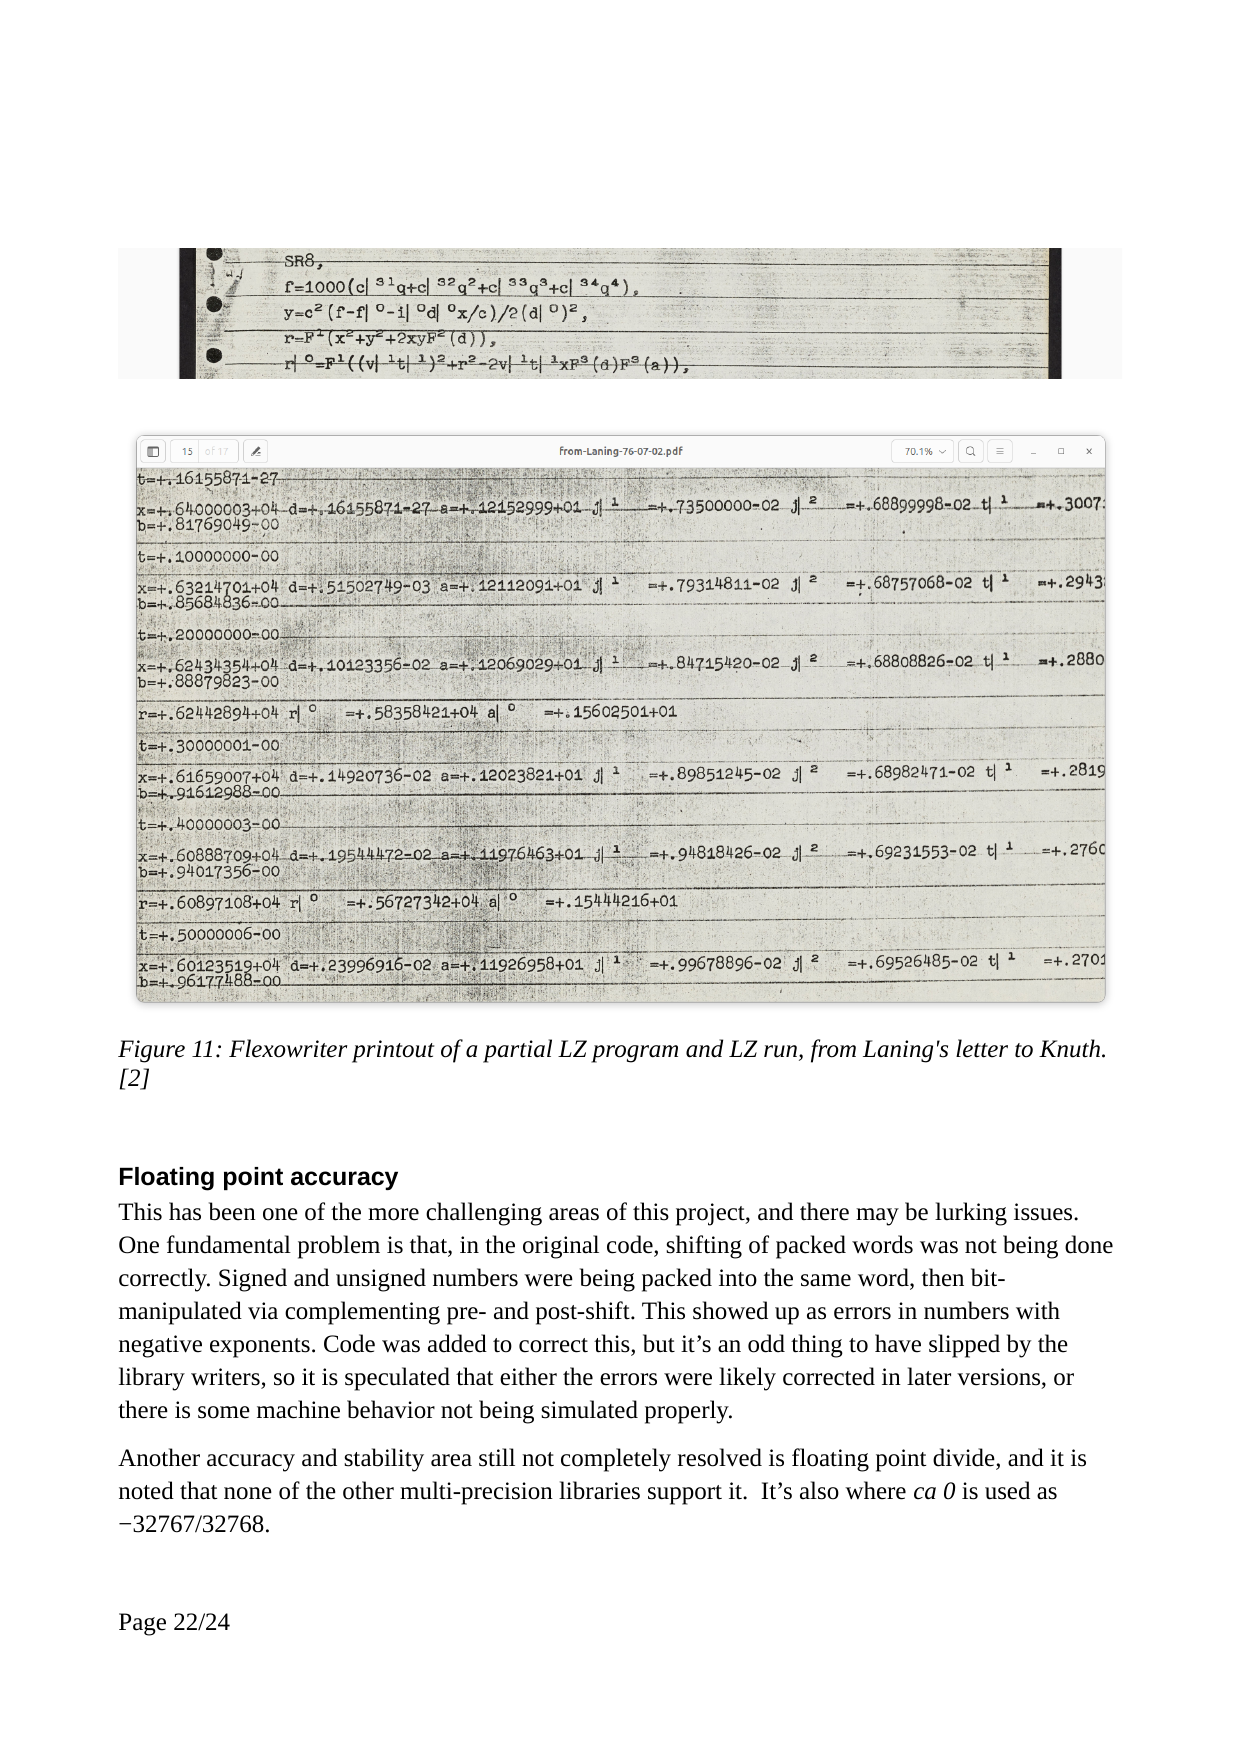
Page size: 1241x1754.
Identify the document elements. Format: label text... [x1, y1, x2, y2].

subtitle Floating point accuracy [118, 1162, 1122, 1191]
text Figure 11: Flexowriter printout of a partial LZ program and LZ run, from Laning's letter to Knuth. [2] [118, 1022, 1122, 1092]
picture [118, 248, 1123, 379]
text This has been one of the more challenging areas of this project, and there may be lurking issues. One fundamental problem is that, in the original code, shifting of packed words was not being done correctly. Signed and unsigned numbers were being packed into the same word, then bit-manipulated via complementing pre- and post-shift. This showed up as errors in numbers with negative exponents. Code was added to correct this, but it’s an odd thing to have slipped by the library writers, so it is speculated that either the errors were likely corrected in later versions, or there is some machine behavior not being simulated properly. [118, 1197, 1122, 1424]
text Another accuracy and stability area still not completely resolved is floating point divide, and it is noted that none of the other multi-precision libraries support it. It’s also where ca 0 is used as −32767/32768. [118, 1443, 1122, 1537]
picture [118, 419, 1123, 1022]
